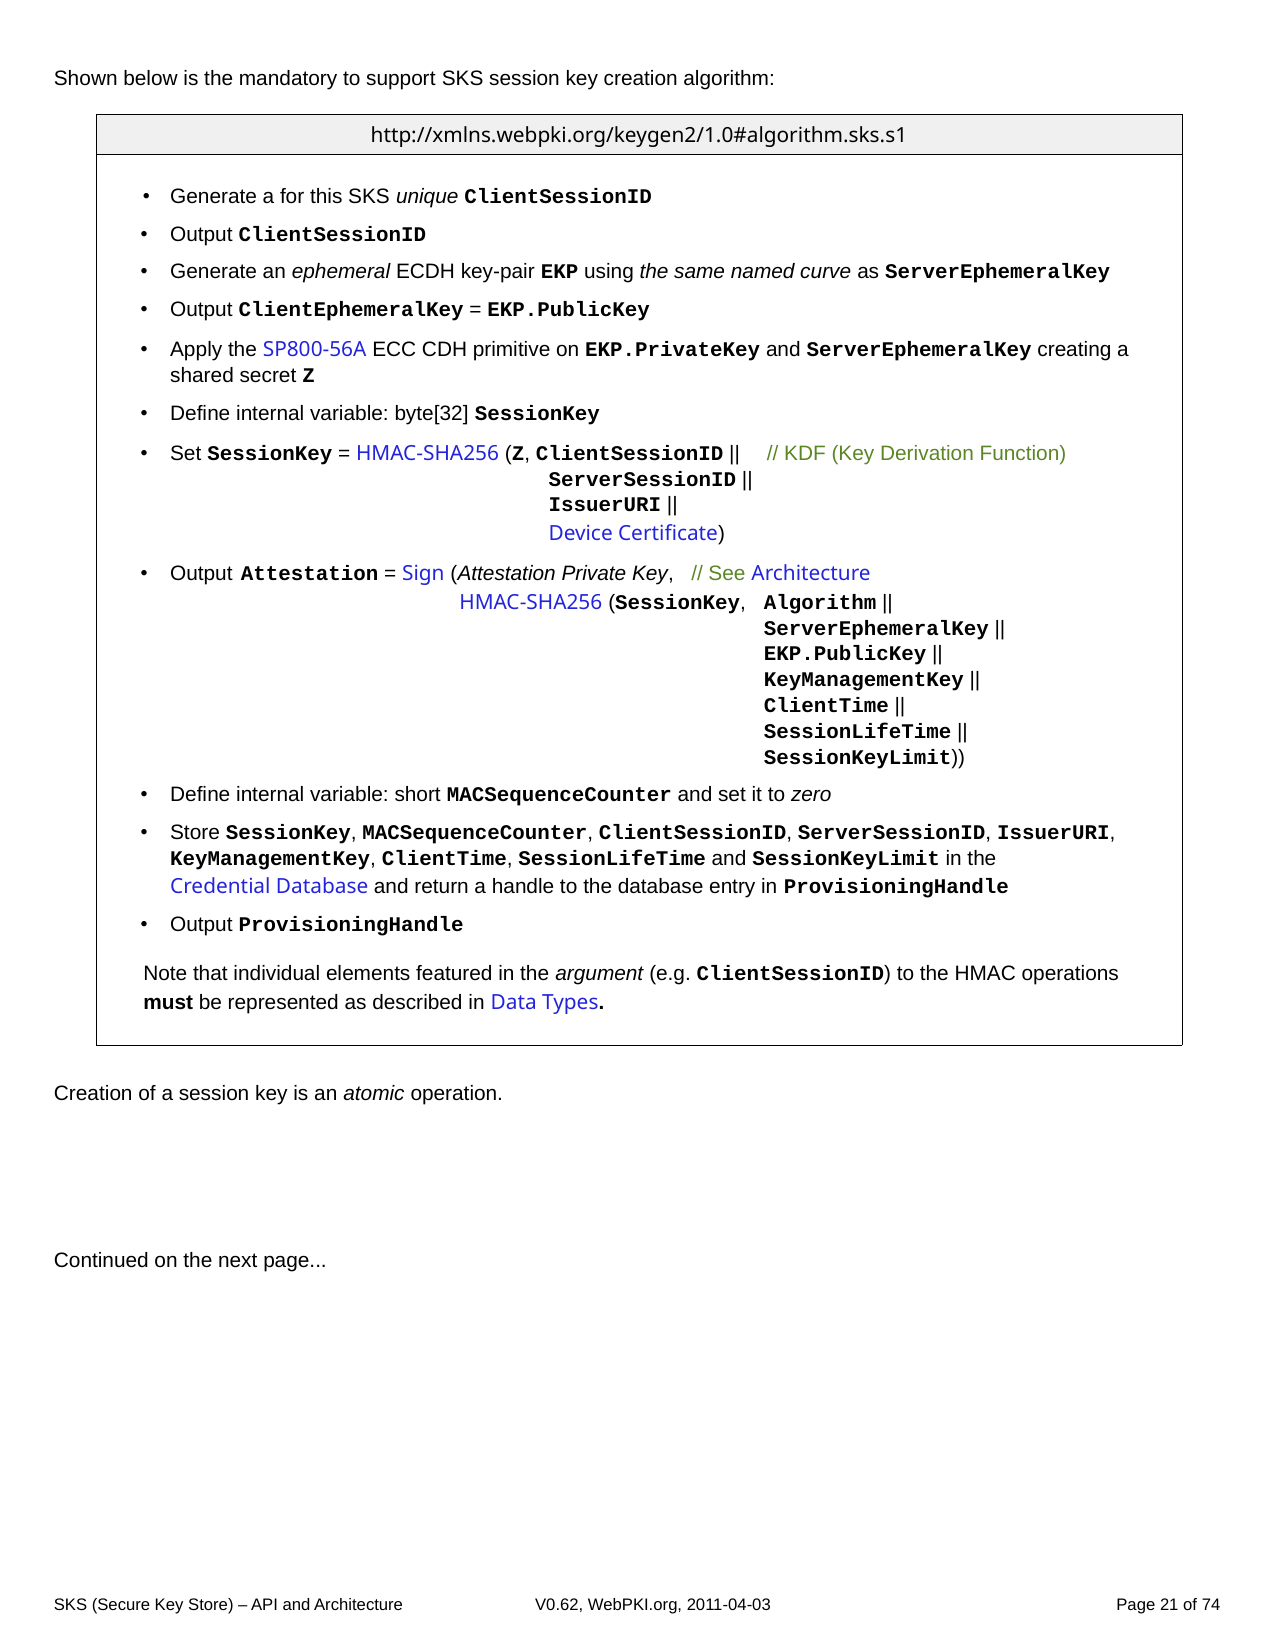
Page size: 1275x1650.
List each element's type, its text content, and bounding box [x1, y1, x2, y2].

text Shown below is the mandatory to support SKS session key creation algorithm: [54, 66, 1221, 114]
text Continued on the next page... [54, 1248, 1221, 1272]
text Creation of a session key is an atomic operation. [54, 1081, 1221, 1105]
table_cell Generate a for this SKS unique ClientSessionID Output ClientSessionID Generate an ephemeral ECDH key-pair EKP using the same named curve as ServerEphemeralKey Output ClientEphemeralKey = EKP.PublicKey Apply the SP800-56A ECC CDH primitive on EKP.PrivateKey and ServerEphemeralKey creating a shared secret Z Define internal variable: byte[32] SessionKey Set SessionKey = HMAC-SHA256 (Z, ClientSessionID || // KDF (Key Derivation Function) ServerSessionID || IssuerURI || Device Certificate) Output Attestation = Sign (Attestation Private Key, // See Architecture HMAC-SHA256 (SessionKey, Algorithm || ServerEphemeralKey || EKP.PublicKey || KeyManagementKey || ClientTime || SessionLifeTime || SessionKeyLimit)) Define internal variable: short MACSequenceCounter and set it to zero Store SessionKey, MACSequenceCounter, ClientSessionID, ServerSessionID, IssuerURI, KeyManagementKey, ClientTime, SessionLifeTime and SessionKeyLimit in the Credential Database and return a handle to the database entry in ProvisioningHandle Output ProvisioningHandle Note that individual elements featured in the argument (e.g. ClientSessionID) to the HMAC operations must be represented as described in Data Types. [97, 155, 1182, 1045]
table_header http://xmlns.webpki.org/keygen2/1.0#algorithm.sks.s1 [97, 115, 1182, 154]
